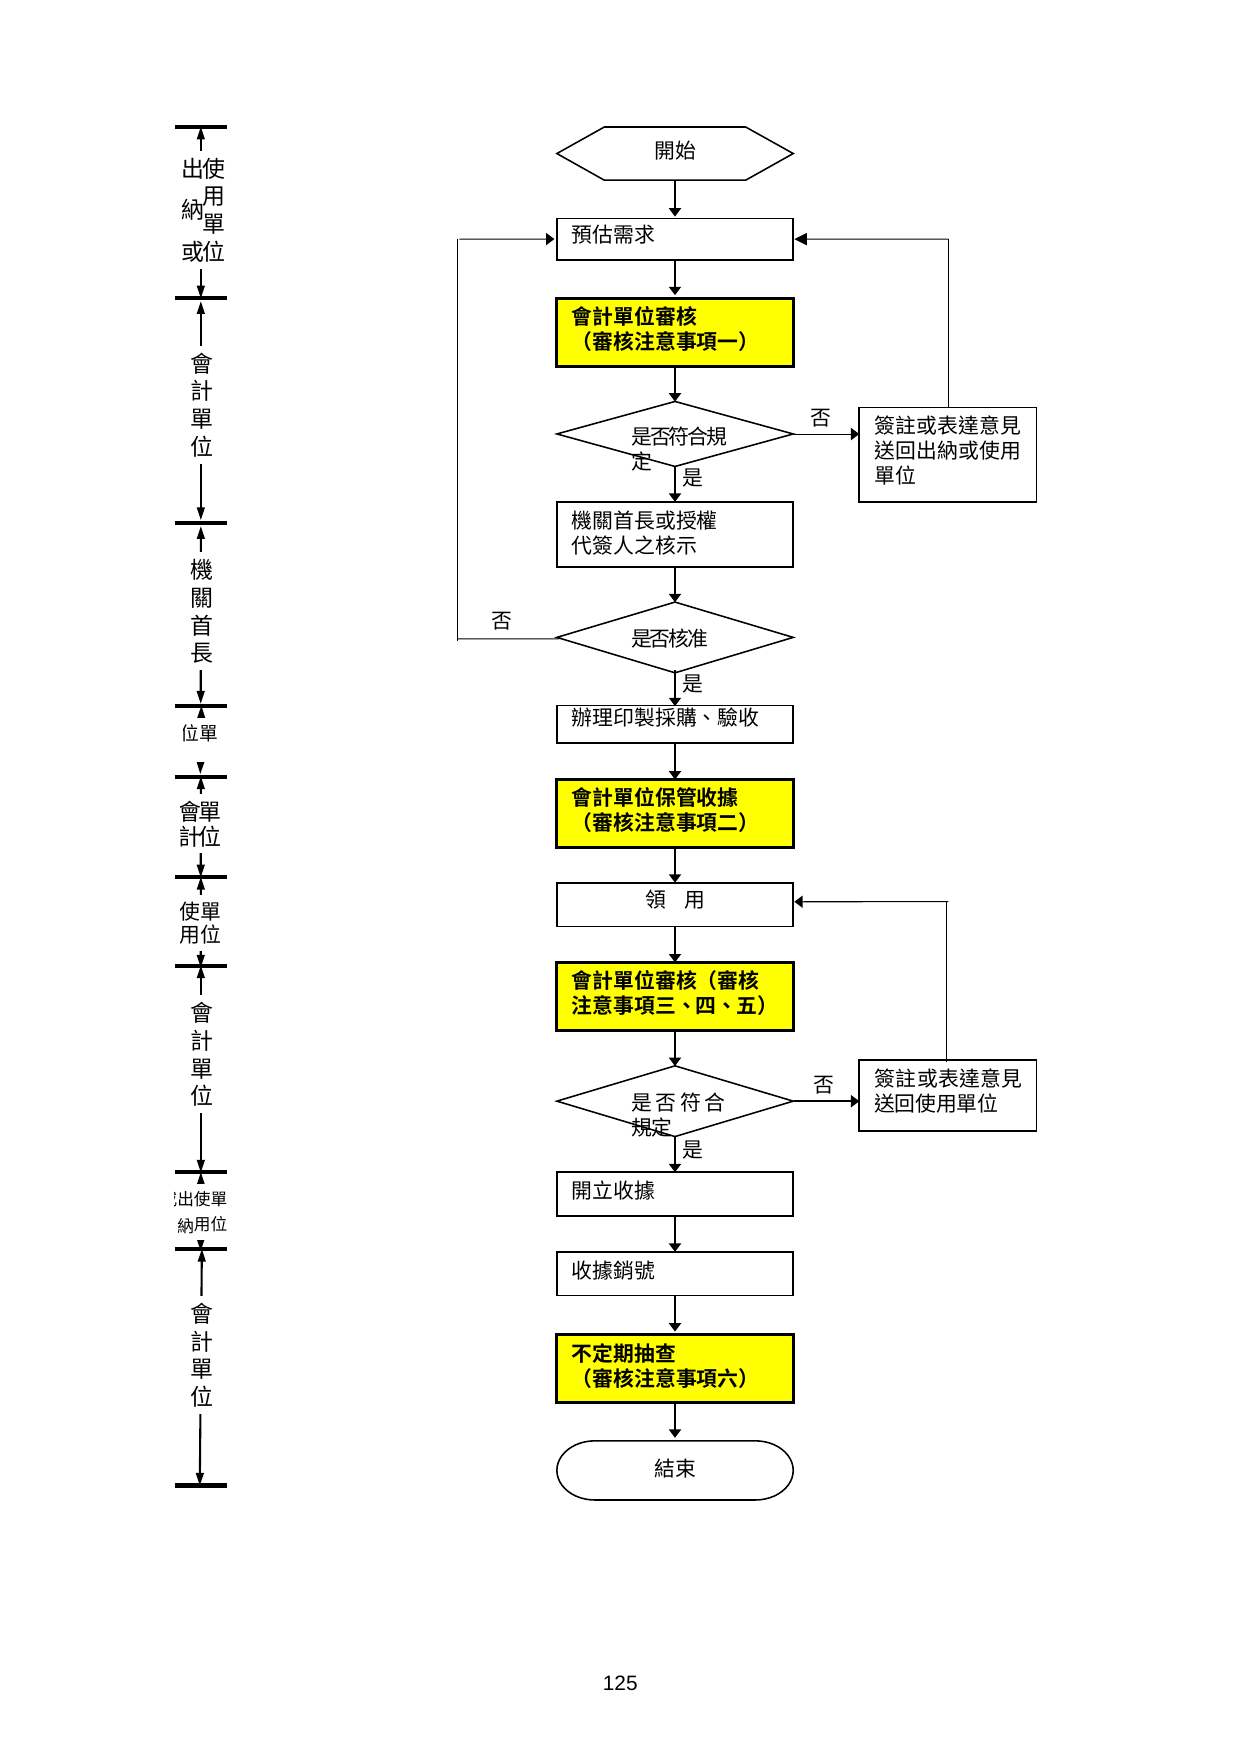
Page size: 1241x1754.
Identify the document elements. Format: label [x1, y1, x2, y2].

table_cell [124, 127, 278, 1552]
table_cell [278, 127, 1128, 1552]
